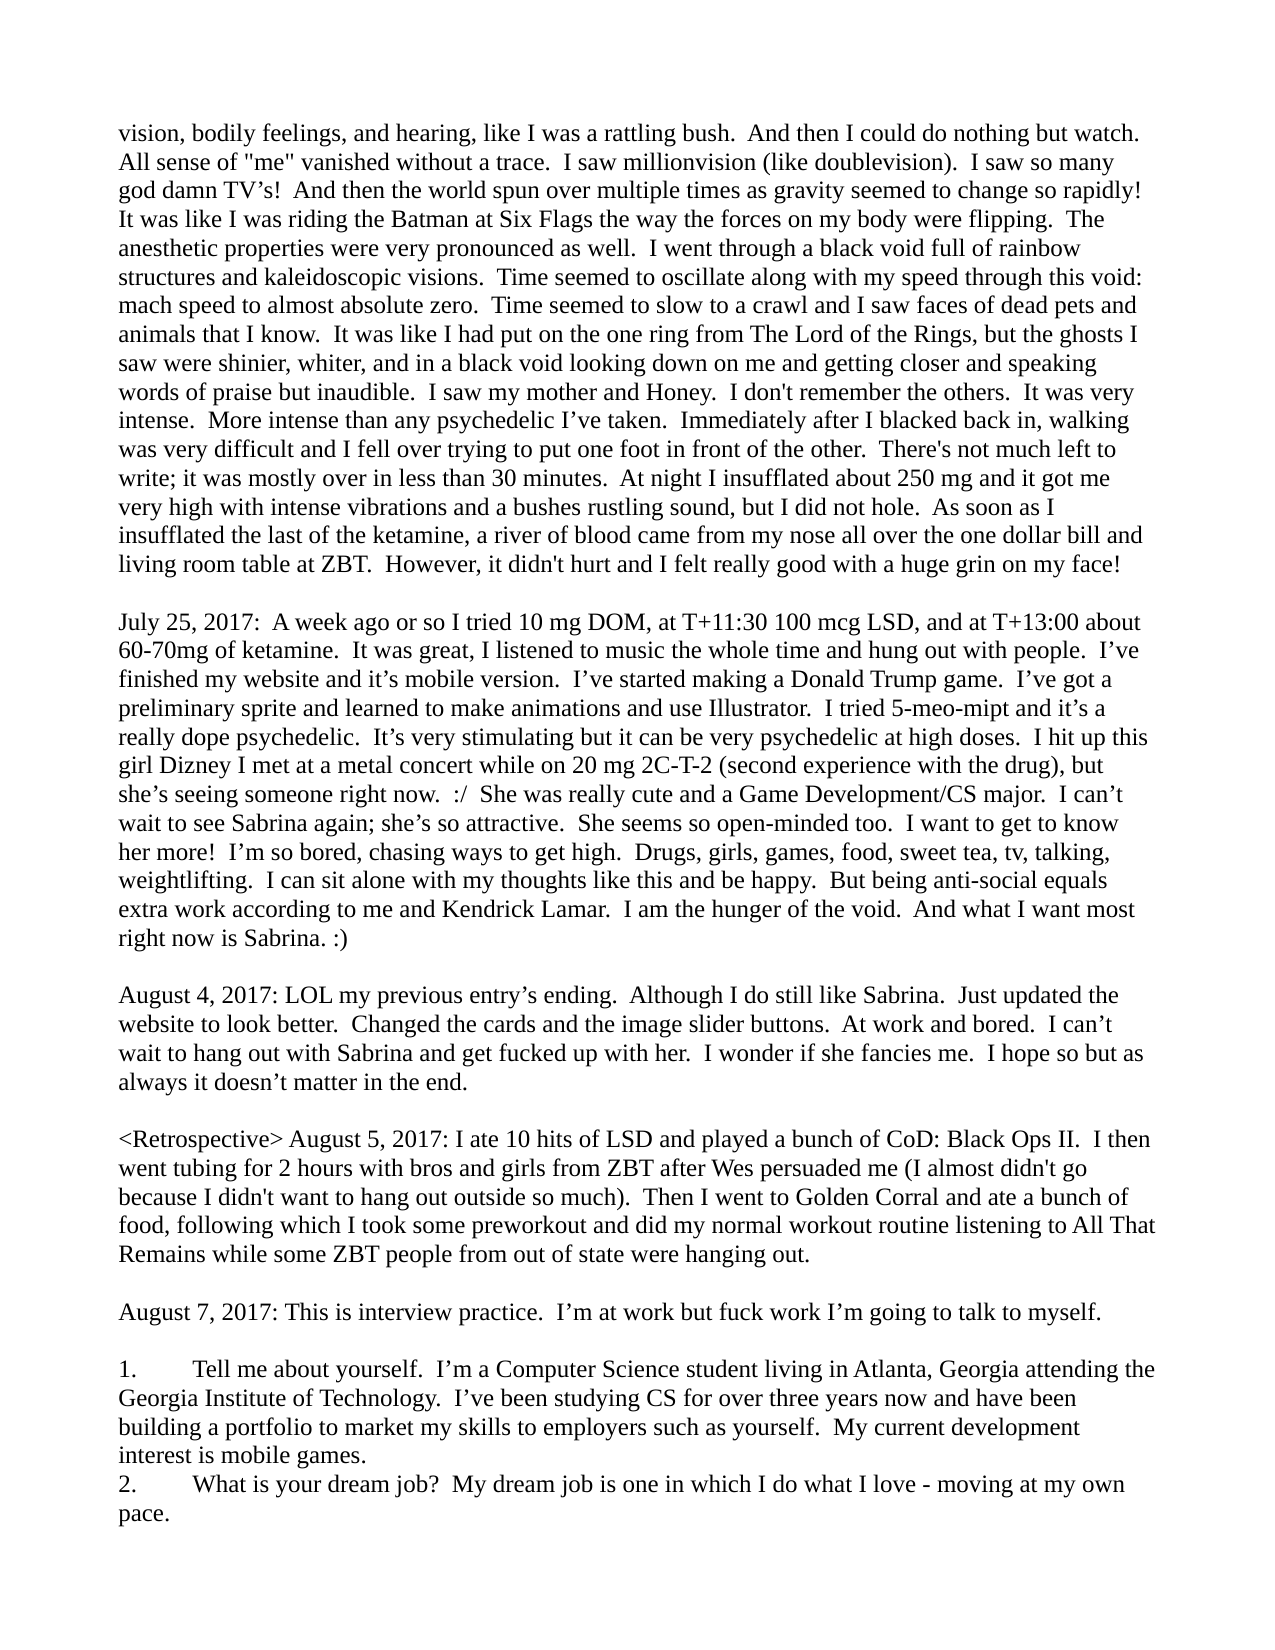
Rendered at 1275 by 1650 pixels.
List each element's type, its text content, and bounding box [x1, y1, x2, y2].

text <Retrospective> August 5, 2017: I ate 10 hits of LSD and played a bunch of CoD: Black Ops II. I then went tubing for 2 hours with bros and girls from ZBT after Wes persuaded me (I almost didn't go because I didn't want to hang out outside so much). Then I went to Golden Corral and ate a bunch of food, following which I took some preworkout and did my normal workout routine listening to All That Remains while some ZBT people from out of state were hanging out. [118, 1124, 1157, 1268]
text August 4, 2017: LOL my previous entry’s ending. Although I do still like Sabrina. Just updated the website to look better. Changed the cards and the image slider buttons. At work and bored. I can’t wait to hang out with Sabrina and get fucked up with her. I wonder if she fancies me. I hope so but as always it doesn’t matter in the end. [118, 981, 1157, 1096]
text vision, bodily feelings, and hearing, like I was a rattling bush. And then I could do nothing but watch. All sense of "me" vanished without a trace. I saw millionvision (like doublevision). I saw so many god damn TV’s! And then the world spun over multiple times as gravity seemed to change so rapidly! It was like I was riding the Batman at Six Flags the way the forces on my body were flipping. The anesthetic properties were very pronounced as well. I went through a black void full of rainbow structures and kaleidoscopic visions. Time seemed to oscillate along with my speed through this void: mach speed to almost absolute zero. Time seemed to slow to a crawl and I saw faces of dead pets and animals that I know. It was like I had put on the one ring from The Lord of the Rings, but the ghosts I saw were shinier, whiter, and in a black void looking down on me and getting closer and speaking words of praise but inaudible. I saw my mother and Honey. I don't remember the others. It was very intense. More intense than any psychedelic I’ve taken. Immediately after I blacked back in, walking was very difficult and I fell over trying to put one foot in front of the other. There's not much left to write; it was mostly over in less than 30 minutes. At night I insufflated about 250 mg and it got me very high with intense vibrations and a bushes rustling sound, but I did not hole. As soon as I insufflated the last of the ketamine, a river of blood came from my nose all over the one dollar bill and living room table at ZBT. However, it didn't hurt and I felt really good with a huge grin on my face! [118, 118, 1157, 578]
text July 25, 2017: A week ago or so I tried 10 mg DOM, at T+11:30 100 mcg LSD, and at T+13:00 about 60-70mg of ketamine. It was great, I listened to music the whole time and hung out with people. I’ve finished my website and it’s mobile version. I’ve started making a Donald Trump game. I’ve got a preliminary sprite and learned to make animations and use Illustrator. I tried 5-meo-mipt and it’s a really dope psychedelic. It’s very stimulating but it can be very psychedelic at high doses. I hit up this girl Dizney I met at a metal concert while on 20 mg 2C-T-2 (second experience with the drug), but she’s seeing someone right now. :/ She was really cute and a Game Development/CS major. I can’t wait to see Sabrina again; she’s so attractive. She seems so open-minded too. I want to get to know her more! I’m so bored, chasing ways to get high. Drugs, girls, games, food, sweet tea, tv, talking, weightlifting. I can sit alone with my thoughts like this and be happy. But being anti-social equals extra work according to me and Kendrick Lamar. I am the hunger of the void. And what I want most right now is Sabrina. :) [118, 607, 1157, 952]
text 2. What is your dream job? My dream job is one in which I do what I love - moving at my own pace. [118, 1469, 1157, 1527]
text August 7, 2017: This is interview practice. I’m at work but fuck work I’m going to talk to myself. [118, 1297, 1157, 1326]
text 1. Tell me about yourself. I’m a Computer Science student living in Atlanta, Georgia attending the Georgia Institute of Technology. I’ve been studying CS for over three years now and have been building a portfolio to market my skills to employers such as yourself. My current development interest is mobile games. [118, 1354, 1157, 1469]
